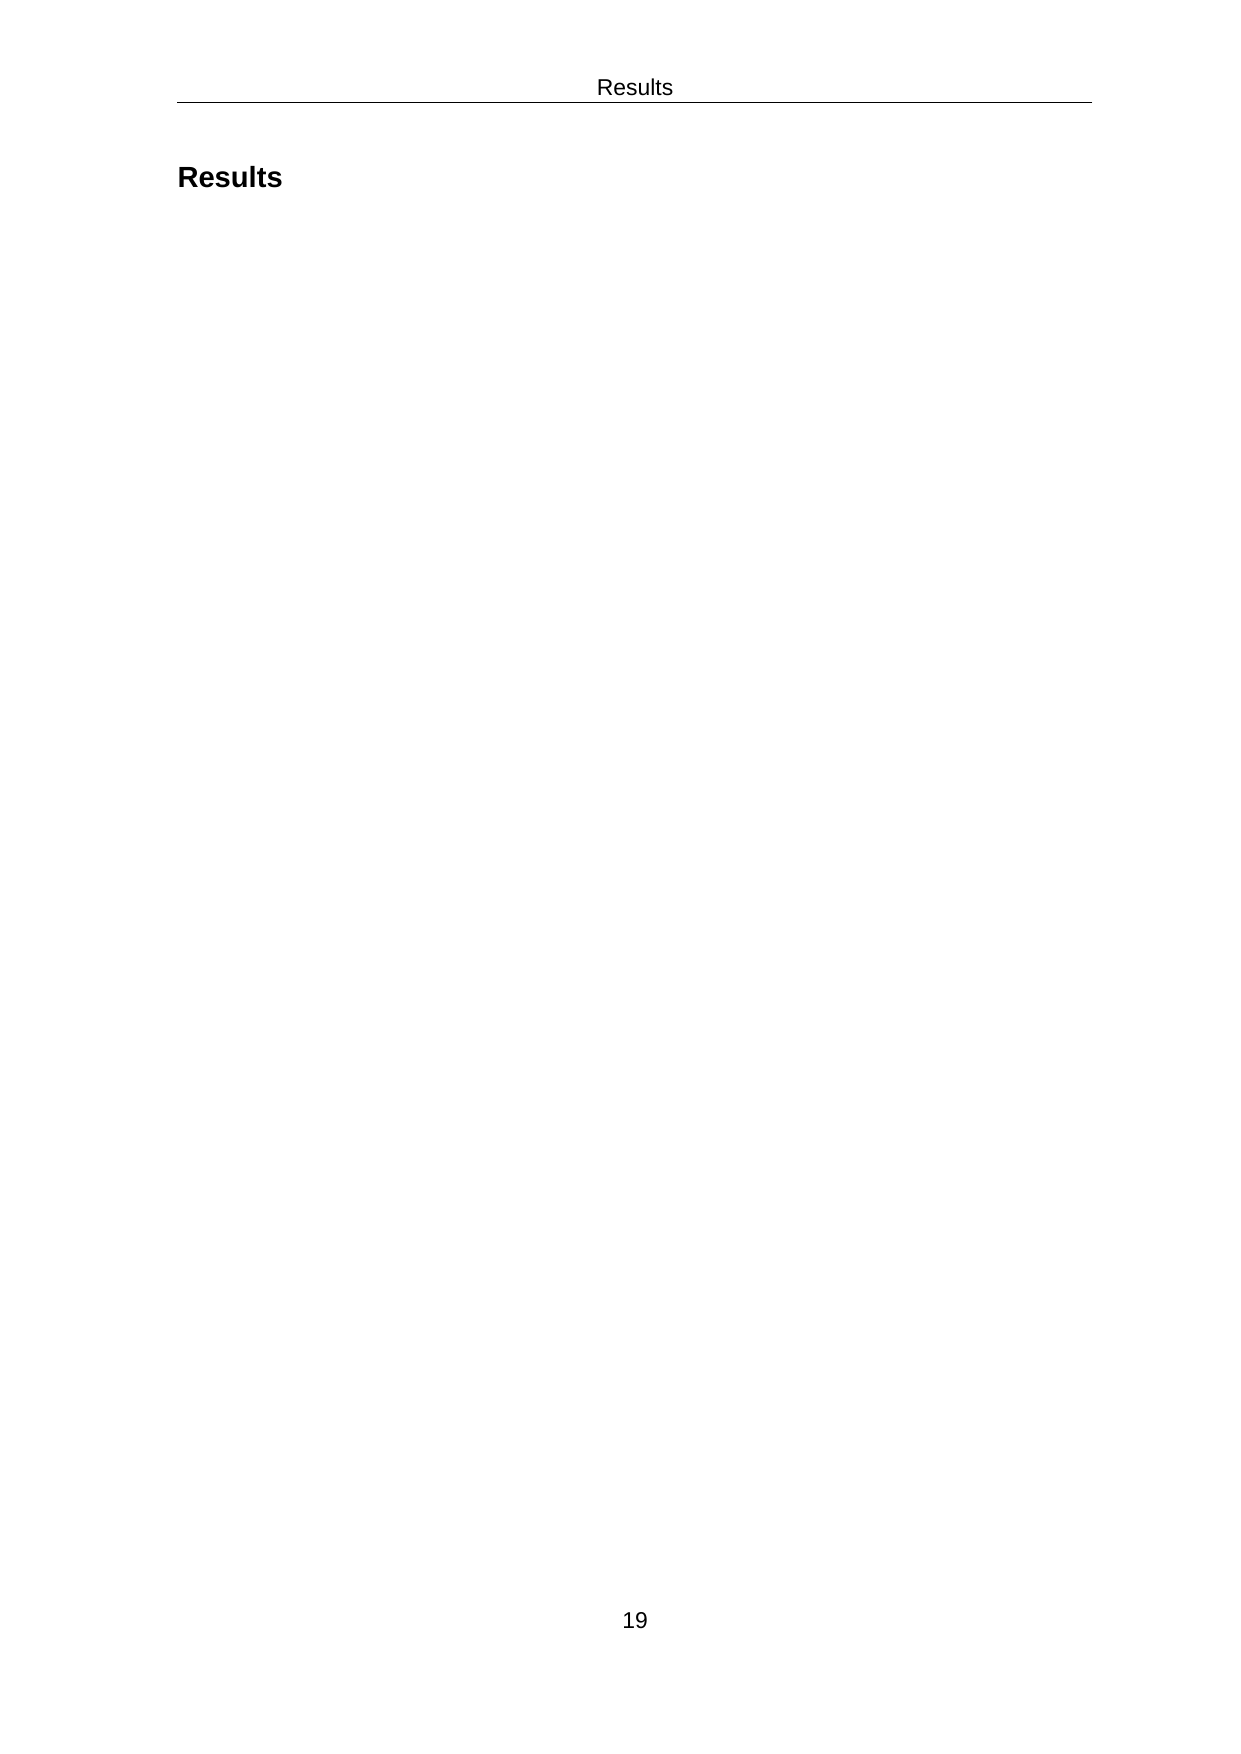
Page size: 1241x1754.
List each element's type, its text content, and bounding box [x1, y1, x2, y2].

subtitle Results [177, 160, 1092, 193]
